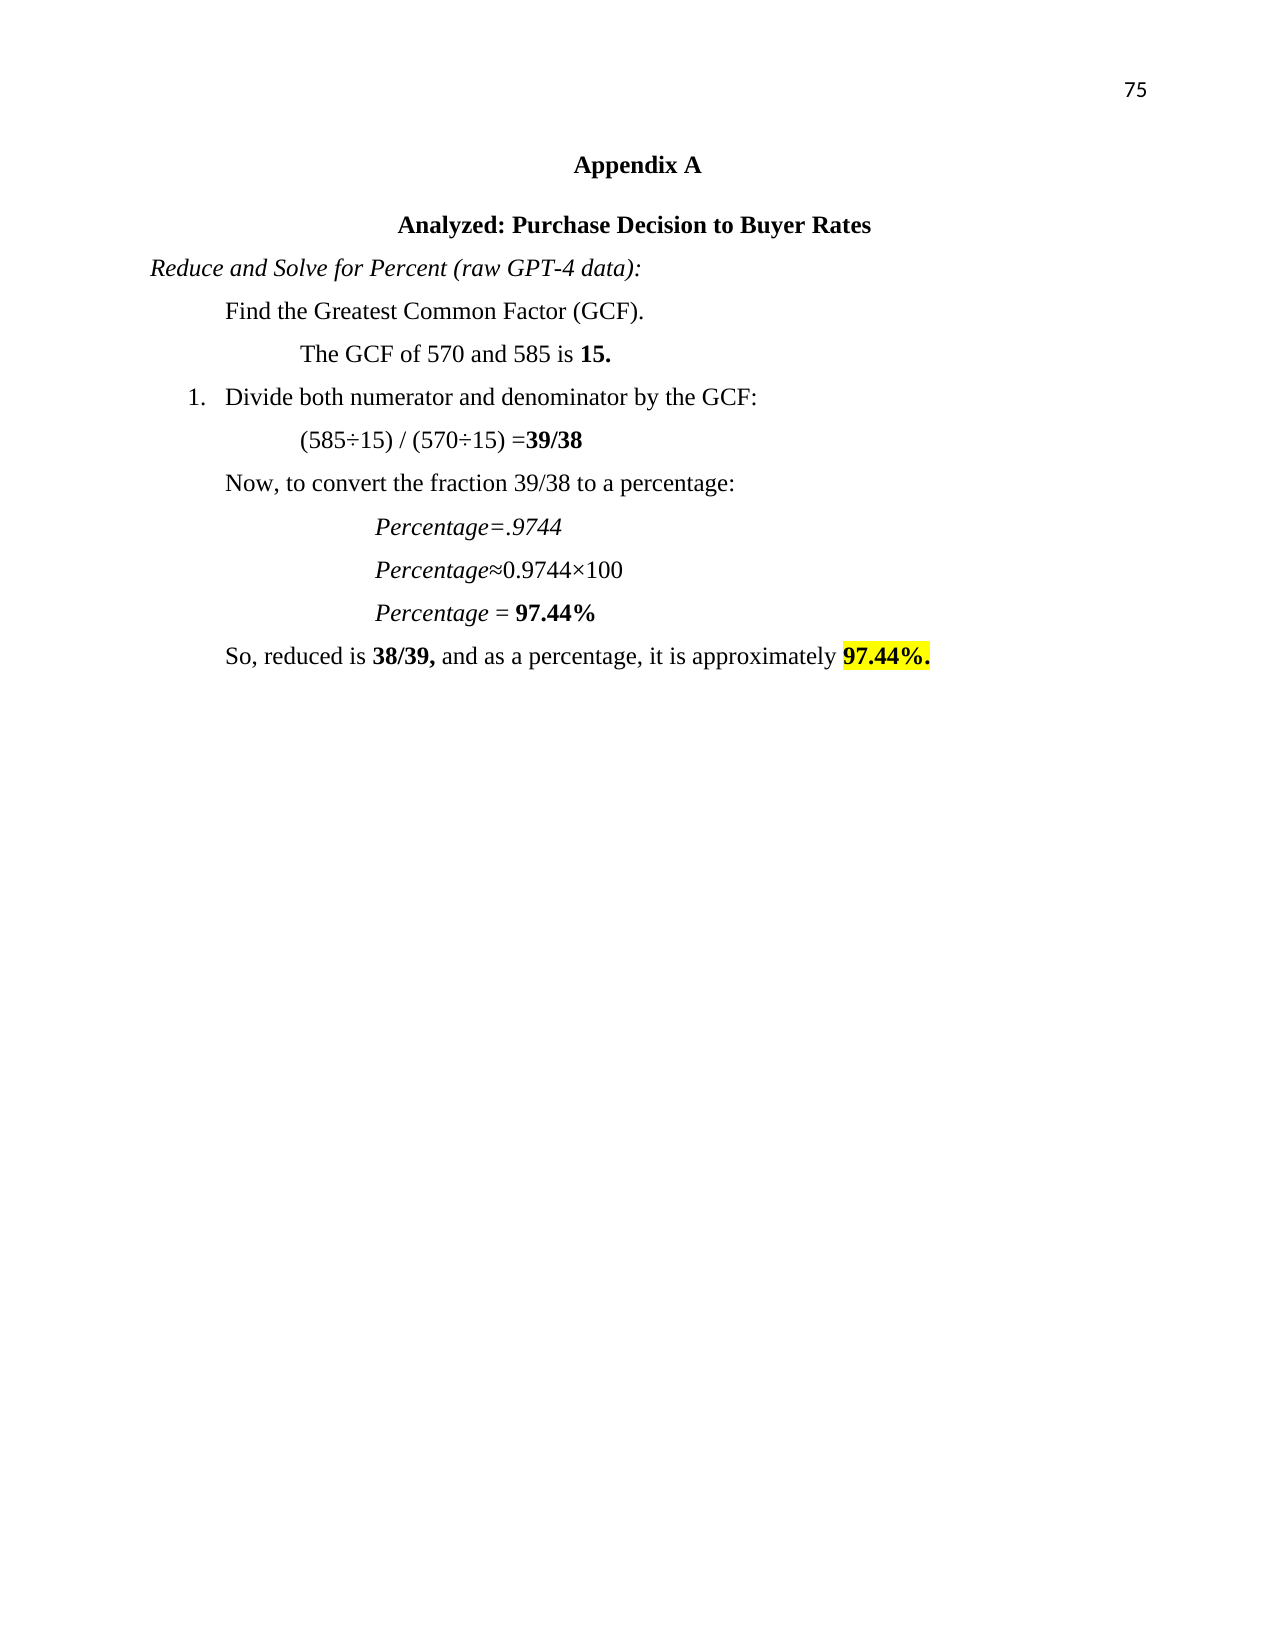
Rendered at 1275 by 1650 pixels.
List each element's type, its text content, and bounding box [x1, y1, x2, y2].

text The GCF of 570 and 585 is 15. [225, 339, 1125, 368]
text So, reduced is 38/39, and as a percentage, it is approximately 97.44%. [225, 641, 1125, 670]
text Reduce and Solve for Percent (raw GPT-4 data): [150, 253, 1125, 282]
text Now, to convert the fraction 39/38 to a percentage: [150, 468, 1125, 497]
text Percentage≈0.9744×100 [300, 555, 1125, 583]
subtitle Appendix A [150, 150, 1125, 179]
list Divide both numerator and denominator by the GCF: [187, 382, 1125, 411]
text Percentage = 97.44% [375, 598, 1125, 627]
text Find the Greatest Common Factor (GCF). [150, 296, 1125, 325]
text Analyzed: Purchase Decision to Buyer Rates [150, 210, 1125, 238]
text (585÷15) / (570÷15) =39/38 [225, 425, 1125, 454]
text Percentage=.9744 [300, 512, 1125, 540]
